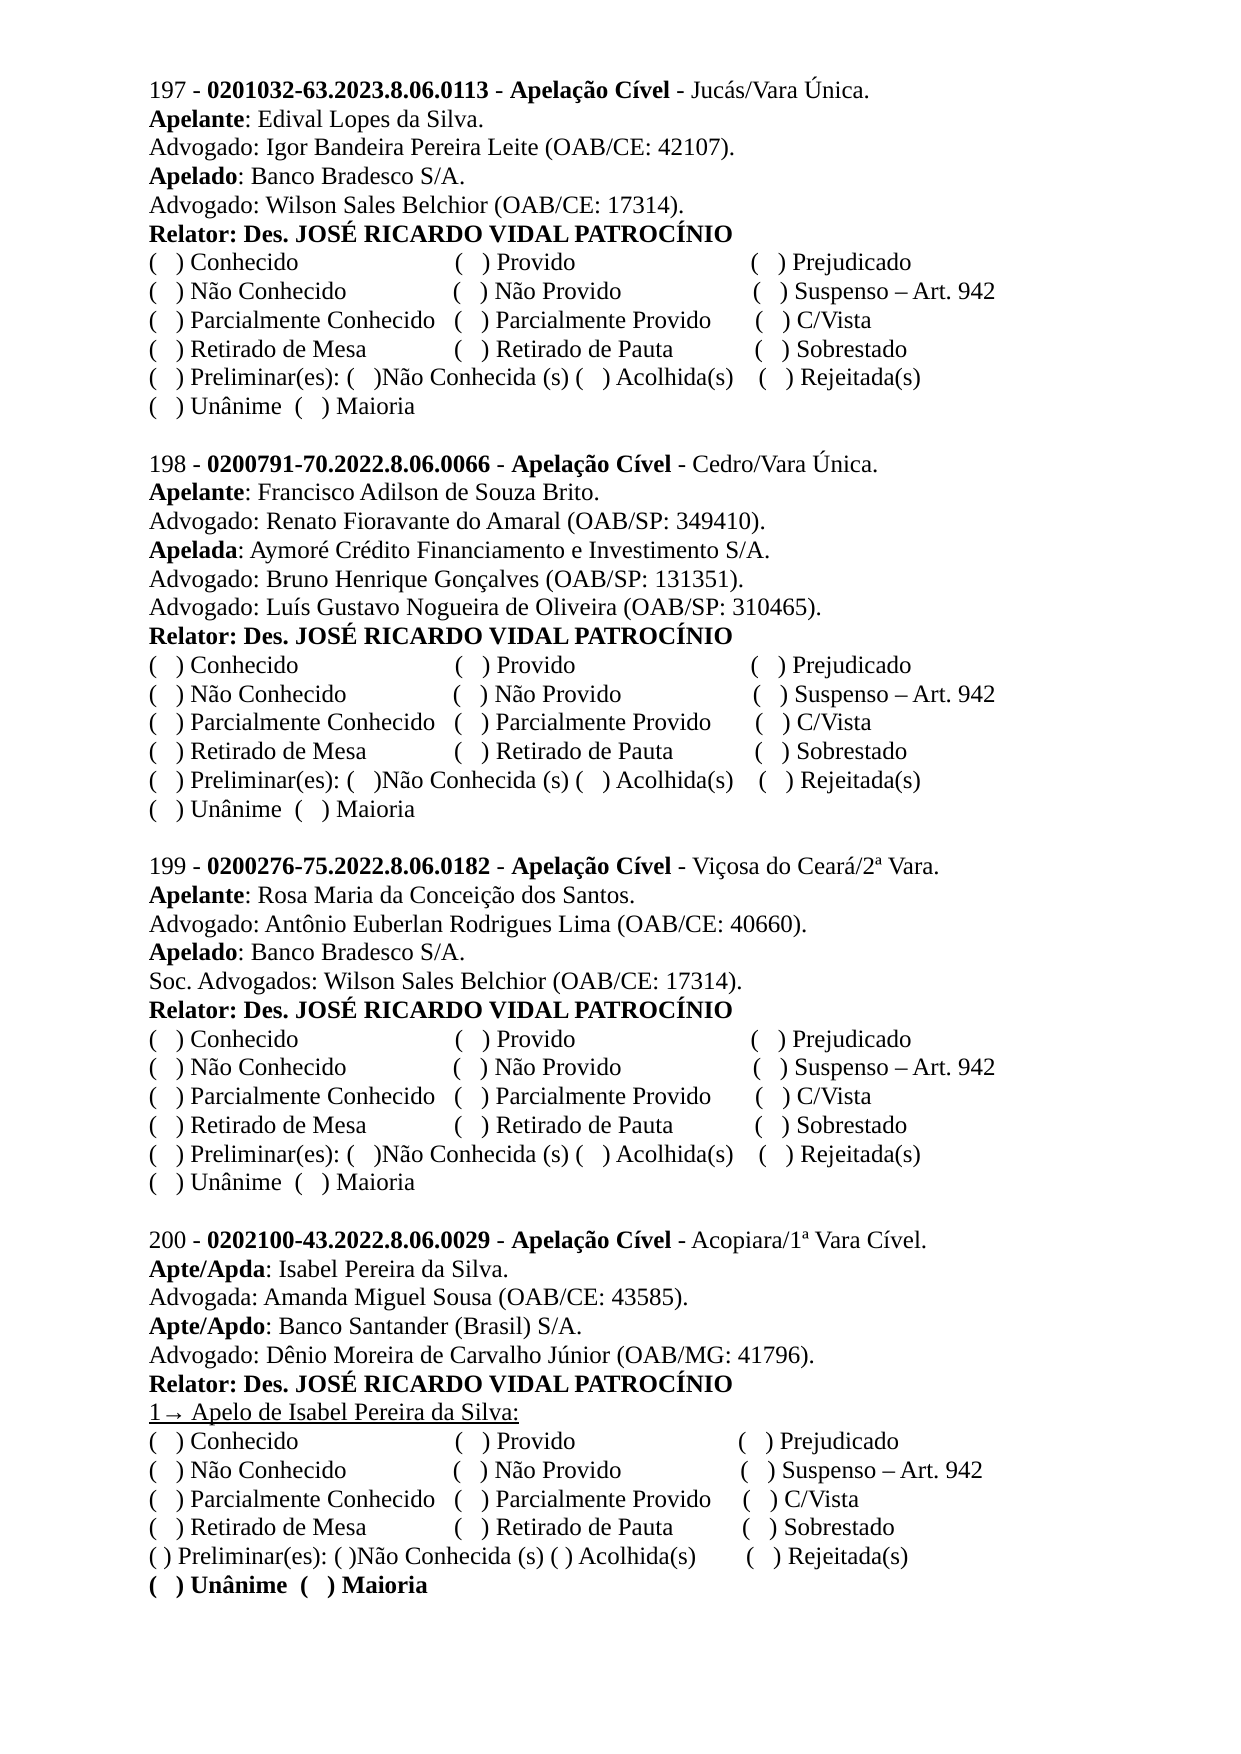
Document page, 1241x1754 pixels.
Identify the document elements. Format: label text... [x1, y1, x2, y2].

text ( ) Preliminar(es): ( )Não Conhecida (s) ( ) Acolhida(s) ( ) Rejeitada(s) [148, 765, 1158, 794]
text ( ) Retirado de Mesa ( ) Retirado de Pauta ( ) Sobrestado [148, 736, 1158, 765]
text Soc. Advogados: Wilson Sales Belchior (OAB/CE: 17314). [148, 966, 1141, 995]
text Advogado: Renato Fioravante do Amaral (OAB/SP: 349410). [148, 506, 1141, 535]
text Apelante: Edival Lopes da Silva. [148, 104, 1141, 132]
text Relator: Des. JOSÉ RICARDO VIDAL PATROCÍNIO [148, 1369, 1141, 1397]
text Apelada: Aymoré Crédito Financiamento e Investimento S/A. [148, 535, 1141, 564]
text Apelado: Banco Bradesco S/A. [148, 937, 1141, 966]
text ( ) Preliminar(es): ( )Não Conhecida (s) ( ) Acolhida(s) ( ) Rejeitada(s) [148, 362, 1158, 391]
text Apte/Apda: Isabel Pereira da Silva. [148, 1254, 1141, 1282]
text 199 - 0200276-75.2022.8.06.0182 - Apelação Cível - Viçosa do Ceará/2ª Vara. [148, 851, 1141, 880]
text Relator: Des. JOSÉ RICARDO VIDAL PATROCÍNIO [148, 219, 1141, 247]
text ( ) Não Conhecido ( ) Não Provido ( ) Suspenso – Art. 942 [148, 679, 1158, 707]
text ( ) Não Conhecido ( ) Não Provido ( ) Suspenso – Art. 942 [148, 276, 1158, 305]
text Advogada: Amanda Miguel Sousa (OAB/CE: 43585). [148, 1282, 1141, 1311]
text ( ) Preliminar(es): ( )Não Conhecida (s) ( ) Acolhida(s) ( ) Rejeitada(s) [148, 1139, 1158, 1167]
text ( ) Unânime ( ) Maioria [148, 1167, 1158, 1196]
text Advogado: Igor Bandeira Pereira Leite (OAB/CE: 42107). [148, 132, 1141, 161]
text 200 - 0202100-43.2022.8.06.0029 - Apelação Cível - Acopiara/1ª Vara Cível. [148, 1225, 1141, 1254]
text Apelado: Banco Bradesco S/A. [148, 161, 1141, 190]
text 198 - 0200791-70.2022.8.06.0066 - Apelação Cível - Cedro/Vara Única. [148, 449, 1141, 477]
text ( ) Conhecido ( ) Provido ( ) Prejudicado [148, 247, 1141, 276]
text ( ) Preliminar(es): ( )Não Conhecida (s) ( ) Acolhida(s) ( ) Rejeitada(s) [148, 1541, 1158, 1570]
text Advogado: Antônio Euberlan Rodrigues Lima (OAB/CE: 40660). [148, 909, 1141, 937]
text ( ) Unânime ( ) Maioria [148, 391, 1158, 420]
text ( ) Unânime ( ) Maioria [148, 1570, 1158, 1599]
text ( ) Retirado de Mesa ( ) Retirado de Pauta ( ) Sobrestado [148, 334, 1158, 362]
text ( ) Unânime ( ) Maioria [148, 794, 1158, 822]
text Apelante: Francisco Adilson de Souza Brito. [148, 477, 1141, 506]
text Advogado: Luís Gustavo Nogueira de Oliveira (OAB/SP: 310465). [148, 592, 1141, 621]
text ( ) Parcialmente Conhecido ( ) Parcialmente Provido ( ) C/Vista [148, 1484, 1158, 1512]
text Relator: Des. JOSÉ RICARDO VIDAL PATROCÍNIO [148, 621, 1141, 650]
text ( ) Parcialmente Conhecido ( ) Parcialmente Provido ( ) C/Vista [148, 707, 1158, 736]
text ( ) Parcialmente Conhecido ( ) Parcialmente Provido ( ) C/Vista [148, 1081, 1158, 1110]
text ( ) Não Conhecido ( ) Não Provido ( ) Suspenso – Art. 942 [148, 1052, 1158, 1081]
text Apelante: Rosa Maria da Conceição dos Santos. [148, 880, 1141, 909]
text ( ) Conhecido ( ) Provido ( ) Prejudicado [148, 1024, 1141, 1052]
text 197 - 0201032-63.2023.8.06.0113 - Apelação Cível - Jucás/Vara Única. [148, 75, 1141, 104]
text ( ) Conhecido ( ) Provido ( ) Prejudicado [148, 650, 1141, 679]
text ( ) Retirado de Mesa ( ) Retirado de Pauta ( ) Sobrestado [148, 1512, 1158, 1541]
text Apte/Apdo: Banco Santander (Brasil) S/A. [148, 1311, 1141, 1340]
text Relator: Des. JOSÉ RICARDO VIDAL PATROCÍNIO [148, 995, 1141, 1024]
text ( ) Não Conhecido ( ) Não Provido ( ) Suspenso – Art. 942 [148, 1455, 1158, 1484]
text ( ) Conhecido ( ) Provido ( ) Prejudicado [148, 1426, 1141, 1455]
text ( ) Parcialmente Conhecido ( ) Parcialmente Provido ( ) C/Vista [148, 305, 1158, 334]
text Advogado: Dênio Moreira de Carvalho Júnior (OAB/MG: 41796). [148, 1340, 1141, 1369]
text 1→ Apelo de Isabel Pereira da Silva: [148, 1397, 1141, 1426]
text Advogado: Wilson Sales Belchior (OAB/CE: 17314). [148, 190, 1141, 219]
text ( ) Retirado de Mesa ( ) Retirado de Pauta ( ) Sobrestado [148, 1110, 1158, 1139]
text Advogado: Bruno Henrique Gonçalves (OAB/SP: 131351). [148, 564, 1141, 592]
